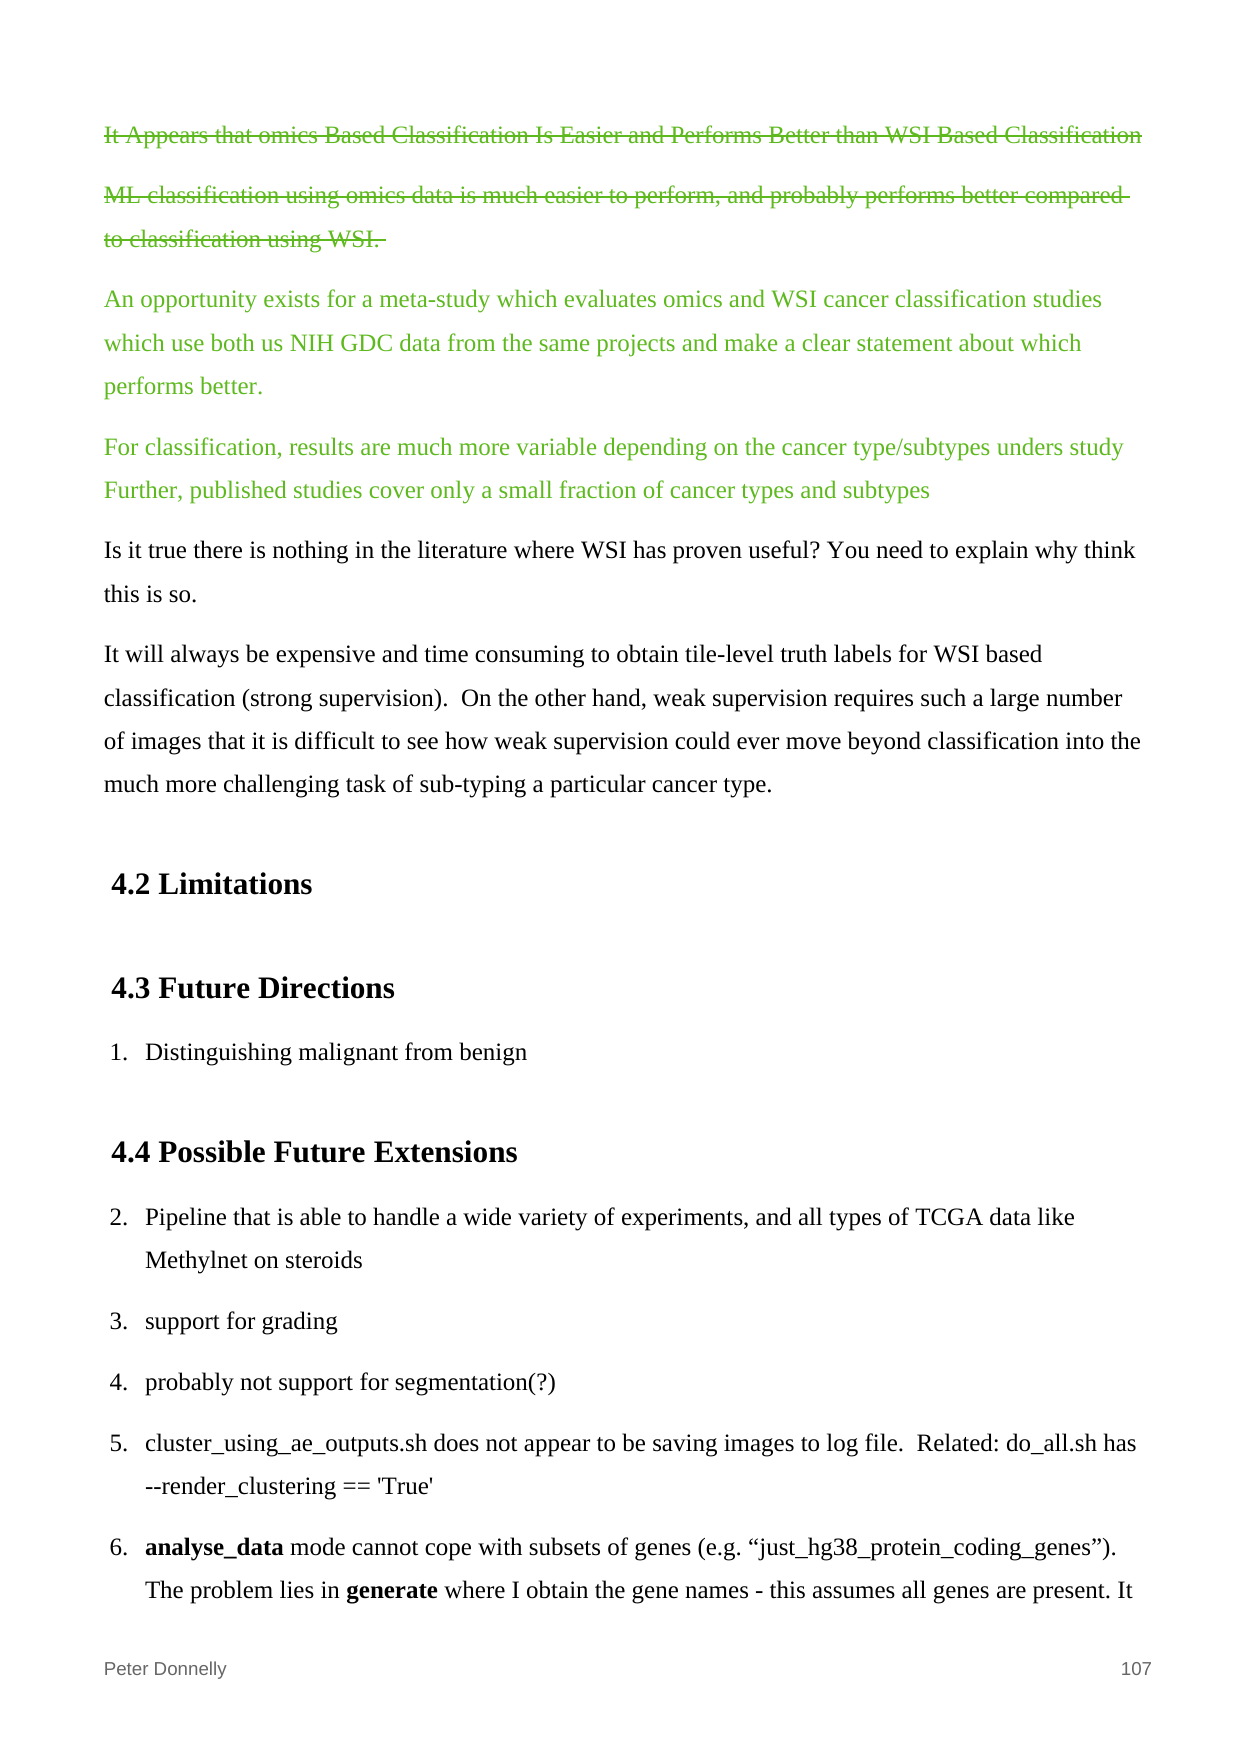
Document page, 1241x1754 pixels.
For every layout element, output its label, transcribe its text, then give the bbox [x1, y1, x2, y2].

text Is it true there is nothing in the literature where WSI has proven useful? You need to explain why think this is so. [103, 536, 1146, 607]
list probably not support for segmentation(?) [109, 1367, 1146, 1396]
list Distinguishing malignant from benign [109, 1037, 1146, 1066]
list support for grading [109, 1306, 1146, 1335]
subtitle Limitations [103, 865, 1146, 901]
text An opportunity exists for a meta-study which evaluates omics and WSI cancer classification studies which use both us NIH GDC data from the same projects and make a clear statement about which performs better. [103, 284, 1146, 399]
list cluster_using_ae_outputs.sh does not appear to be saving images to log file. Related: do_all.sh has --render_clustering == 'True' [109, 1428, 1146, 1500]
subtitle Future Directions [103, 969, 1146, 1005]
text ML classification using omics data is much easier to perform, and probably performs better compared to classification using WSI. [103, 181, 1146, 252]
list Pipeline that is able to handle a wide variety of experiments, and all types of TCGA data like Methylnet on steroids [109, 1202, 1146, 1274]
subtitle Possible Future Extensions [103, 1134, 1146, 1170]
text For classification, results are much more variable depending on the cancer type/subtypes unders study Further, published studies cover only a small fraction of cancer types and subtypes [103, 432, 1146, 503]
text It Appears that omics Based Classification Is Easier and Performs Better than WSI Based Classification [103, 120, 1146, 148]
text It will always be expensive and time consuming to obtain tile-level truth labels for WSI based classification (strong supervision). On the other hand, weak supervision requires such a large number of images that it is difficult to see how weak supervision could ever move beyond classification into the much more challenging task of sub-typing a particular cancer type. [103, 639, 1146, 798]
list analyse_data mode cannot cope with subsets of genes (e.g. “just_hg38_protein_coding_genes”). The problem lies in generate where I obtain the gene names - this assumes all genes are present. It [109, 1532, 1146, 1604]
